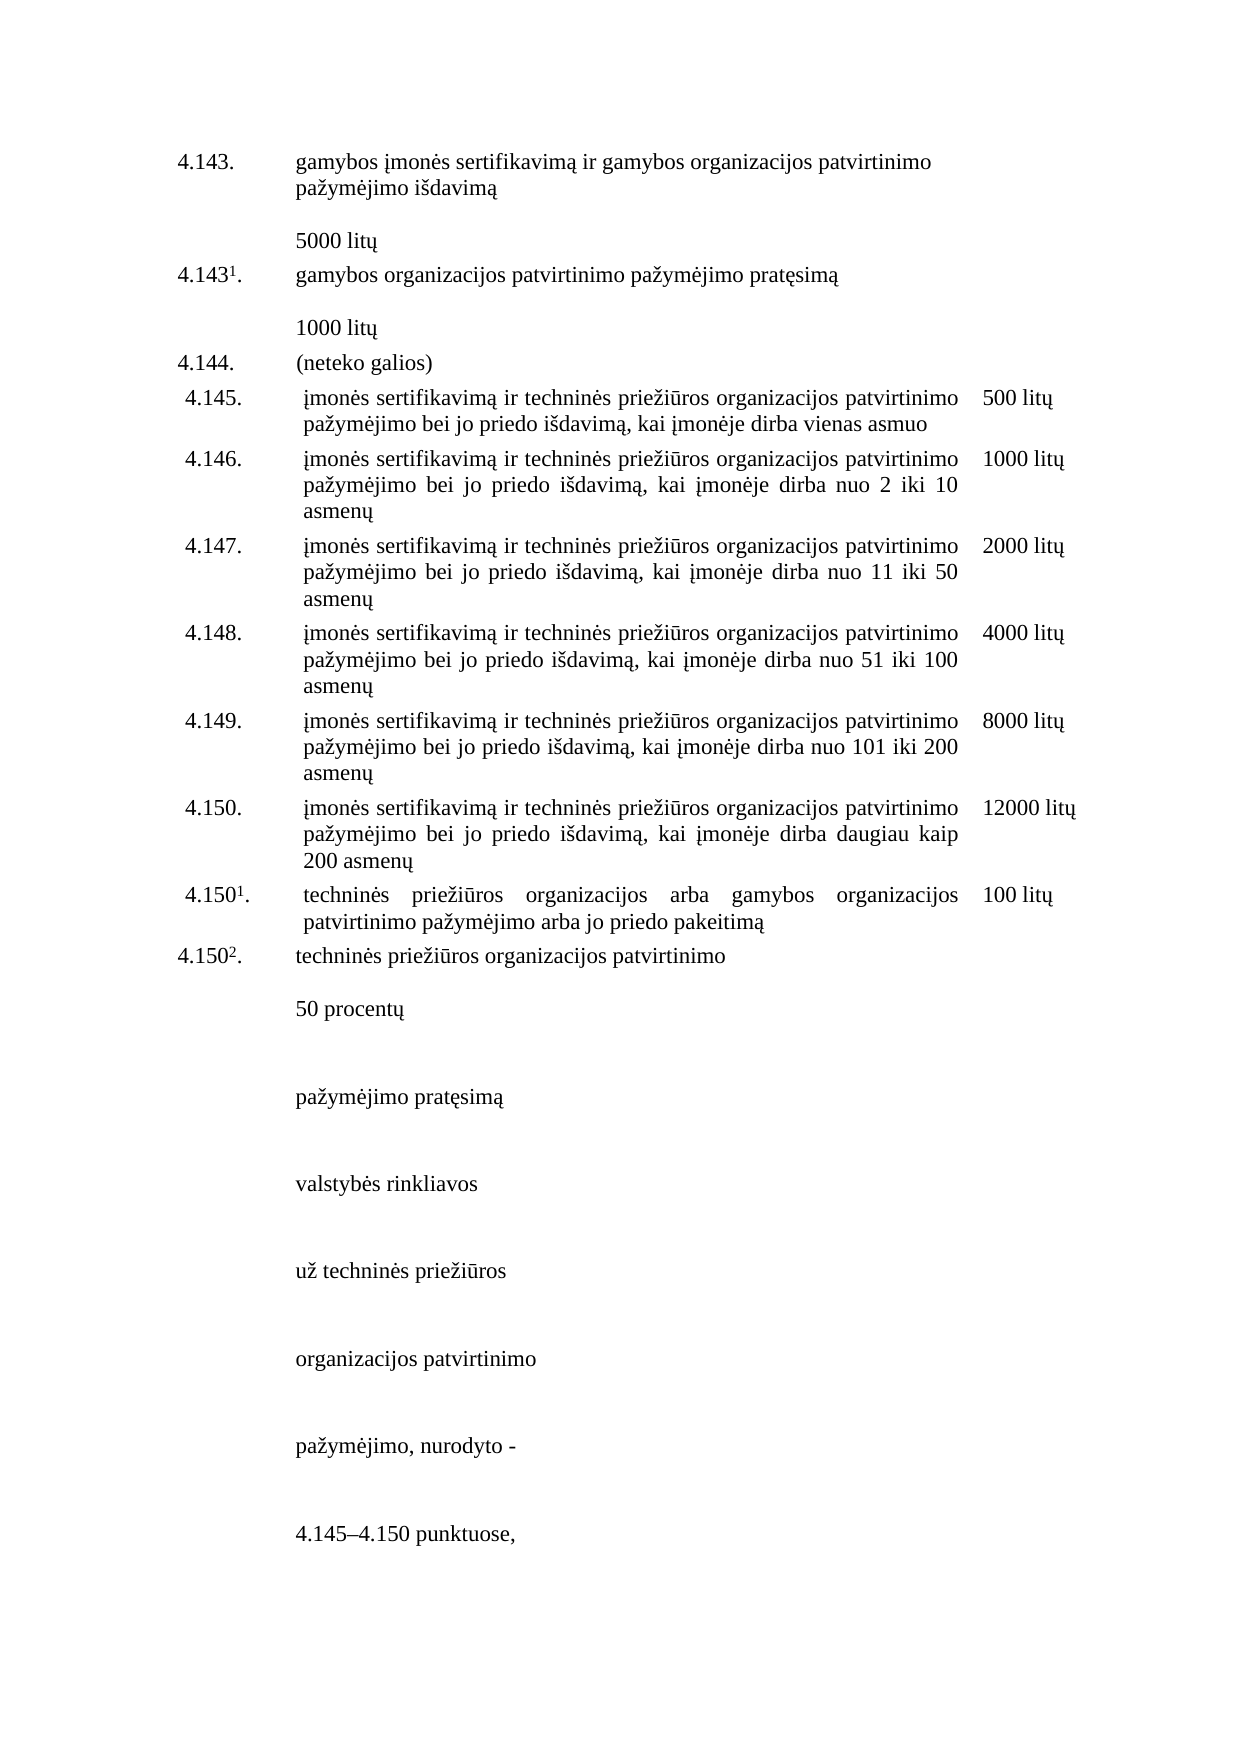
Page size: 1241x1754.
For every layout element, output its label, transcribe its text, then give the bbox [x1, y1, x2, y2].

table_cell įmonės sertifikavimą ir techninės priežiūros organizacijos patvirtinimo pažymėjimo bei jo priedo išdavimą, kai įmonėje dirba nuo 2 iki 10 asmenų [292, 445, 971, 532]
table_cell techninės priežiūros organizacijos arba gamybos organizacijos patvirtinimo pažymėjimo arba jo priedo pakeitimą [292, 882, 971, 943]
table_cell 8000 litų [971, 707, 1144, 794]
table_cell 4000 litų [971, 619, 1144, 707]
text organizacijos patvirtinimo [177, 1292, 945, 1371]
table_header įmonės sertifikavimą ir techninės priežiūros organizacijos patvirtinimo pažymėjimo bei jo priedo išdavimą, kai įmonėje dirba vienas asmuo [292, 384, 971, 444]
table_cell 4.150. [174, 794, 292, 882]
table_cell 4.147. [174, 532, 292, 619]
text už techninės priežiūros [177, 1205, 945, 1284]
table_cell 4.149. [174, 707, 292, 794]
text pažymėjimo, nurodyto - [177, 1379, 945, 1459]
table_cell 2000 litų [971, 532, 1144, 619]
table_cell 4.146. [174, 445, 292, 532]
table_cell 100 litų [971, 882, 1144, 943]
table_cell 4.148. [174, 619, 292, 707]
table_cell įmonės sertifikavimą ir techninės priežiūros organizacijos patvirtinimo pažymėjimo bei jo priedo išdavimą, kai įmonėje dirba nuo 51 iki 100 asmenų [292, 619, 971, 707]
table_cell įmonės sertifikavimą ir techninės priežiūros organizacijos patvirtinimo pažymėjimo bei jo priedo išdavimą, kai įmonėje dirba nuo 101 iki 200 asmenų [292, 707, 971, 794]
table_header 500 litų [971, 384, 1144, 444]
table_cell įmonės sertifikavimą ir techninės priežiūros organizacijos patvirtinimo pažymėjimo bei jo priedo išdavimą, kai įmonėje dirba nuo 11 iki 50 asmenų [292, 532, 971, 619]
table_header 4.145. [174, 384, 292, 444]
table_cell įmonės sertifikavimą ir techninės priežiūros organizacijos patvirtinimo pažymėjimo bei jo priedo išdavimą, kai įmonėje dirba daugiau kaip 200 asmenų [292, 794, 971, 882]
text 4.1431. gamybos organizacijos patvirtinimo pažymėjimo pratęsimą 1000 litų [177, 261, 945, 341]
text 4.1502. techninės priežiūros organizacijos patvirtinimo 50 procentų [177, 943, 945, 1022]
table_cell 4.1501. [174, 882, 292, 943]
list (neteko galios) [177, 349, 945, 375]
text 4.143. gamybos įmonės sertifikavimą ir gamybos organizacijos patvirtinimo pažymėjimo išdavimą 5000 litų [177, 148, 945, 253]
table_cell 1000 litų [971, 445, 1144, 532]
table_cell 12000 litų [971, 794, 1144, 882]
text pažymėjimo pratęsimą [177, 1030, 945, 1109]
text valstybės rinkliavos [177, 1117, 945, 1196]
text 4.145–4.150 punktuose, [177, 1467, 945, 1546]
